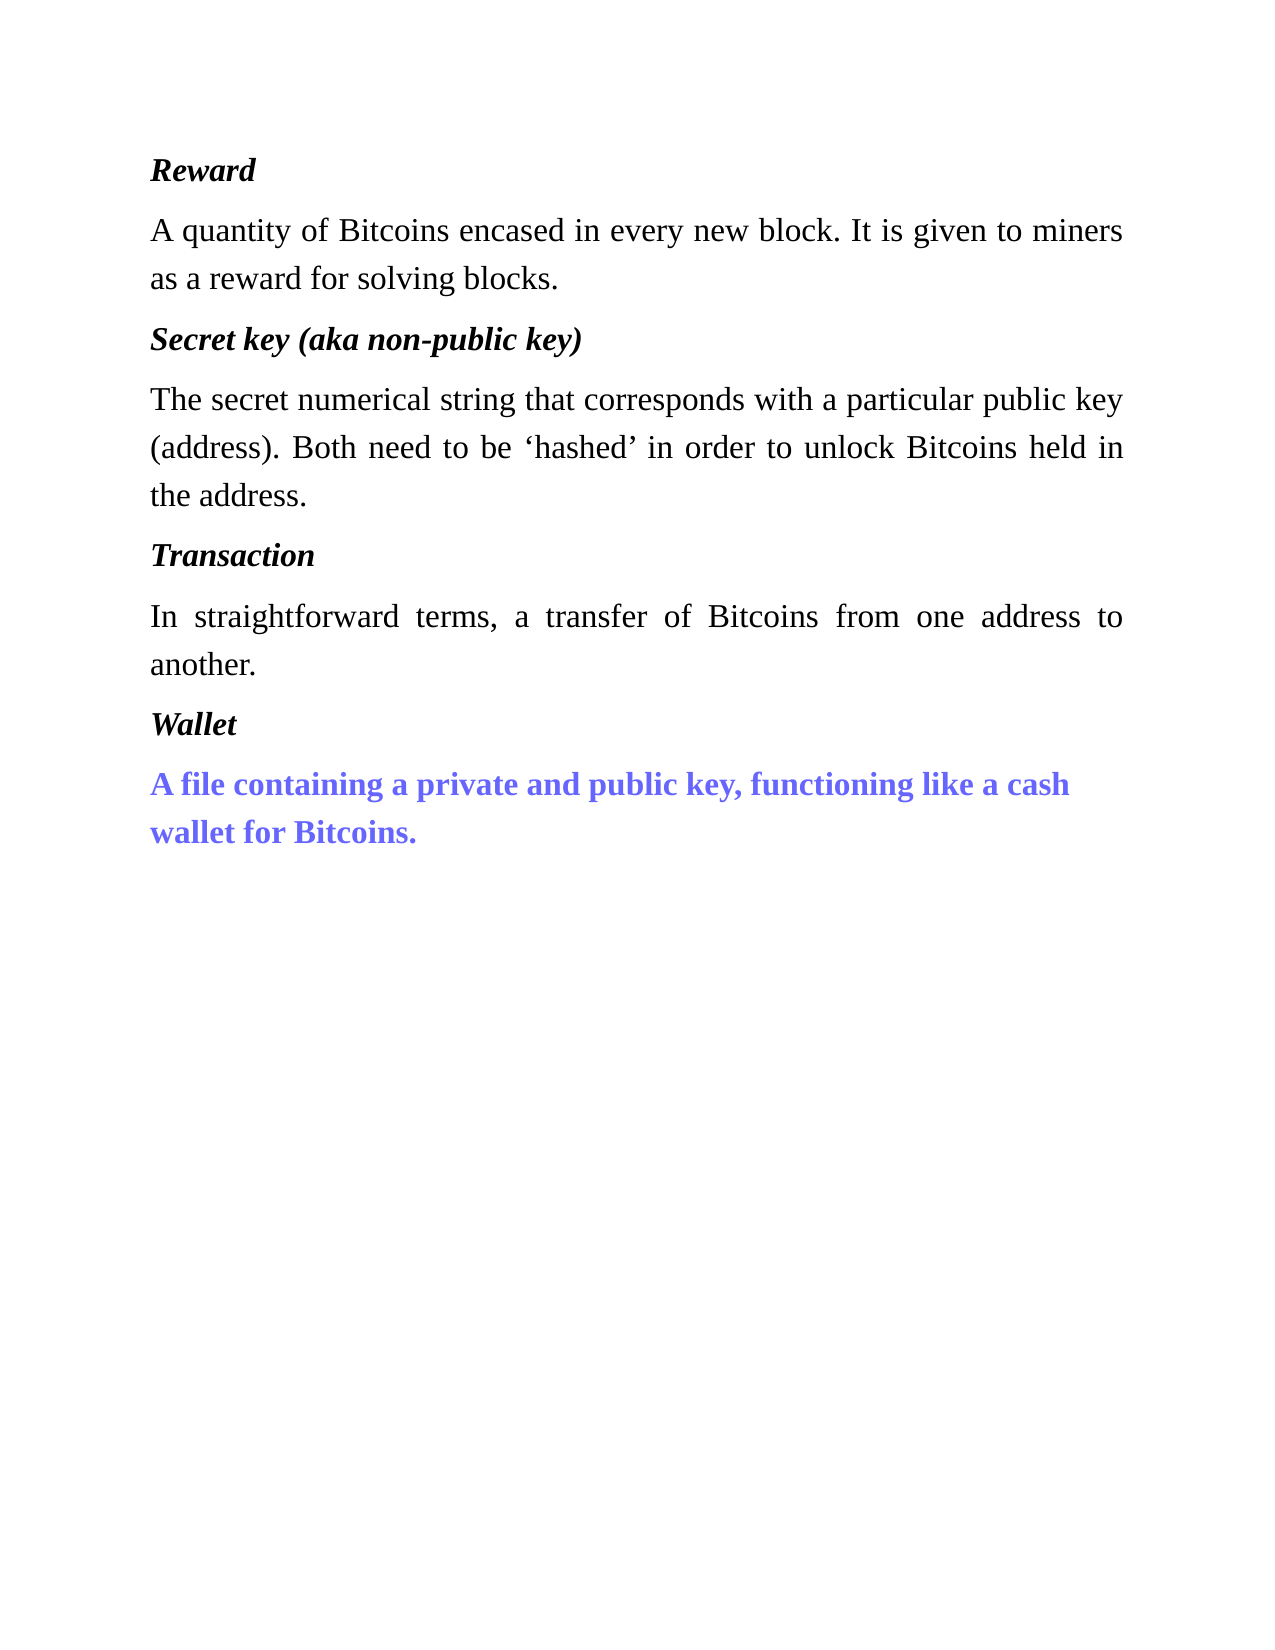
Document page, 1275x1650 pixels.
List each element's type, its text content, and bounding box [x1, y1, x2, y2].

text The secret numerical string that corresponds with a particular public key (address). Both need to be ‘hashed’ in order to unlock Bitcoins held in the address. [150, 379, 1125, 513]
text Reward [150, 150, 1125, 188]
text Wallet [150, 704, 1125, 742]
text Transaction [150, 535, 1125, 574]
text A file containing a private and public key, functioning like a cash wallet for Bitcoins. [150, 764, 1125, 851]
text Secret key (aka non-public key) [150, 319, 1125, 357]
text In straightforward terms, a transfer of Bitcoins from one address to another. [150, 596, 1125, 682]
text A quantity of Bitcoins encased in every new block. It is given to miners as a reward for solving blocks. [150, 210, 1125, 297]
